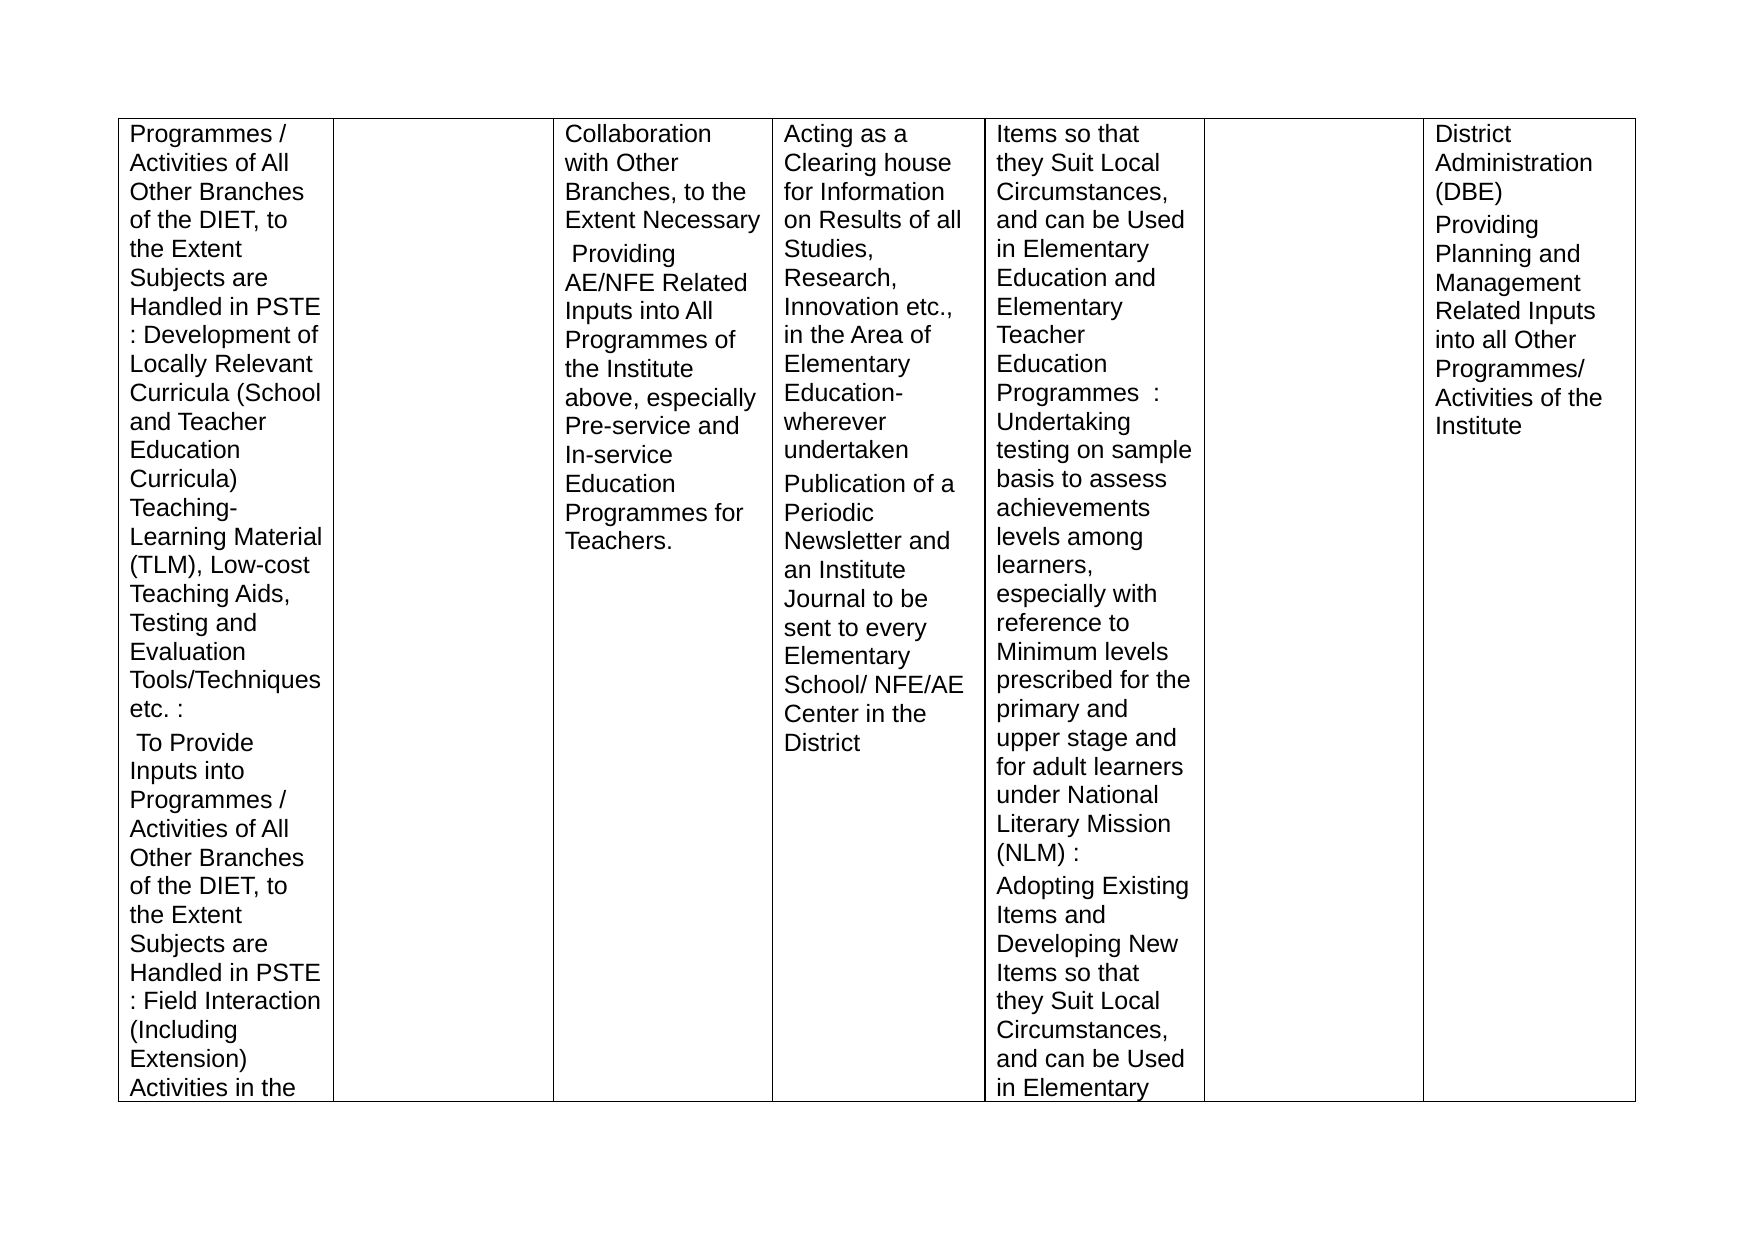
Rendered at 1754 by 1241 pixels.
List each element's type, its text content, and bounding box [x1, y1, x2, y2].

table_header [1205, 119, 1423, 1101]
table_header Collaboration with Other Branches, to the Extent Necessary Providing AE/NFE Related Inputs into All Programmes of the Institute above, especially Pre-service and In-service Education Programmes for Teachers. [554, 119, 772, 1101]
table_header [334, 119, 553, 1101]
table_header Acting as a Clearing house for Information on Results of all Studies, Research, Innovation etc., in the Area of Elementary Education-wherever undertaken Publication of a Periodic Newsletter and an Institute Journal to be sent to every Elementary School/ NFE/AE Center in the District [773, 119, 984, 1101]
table_header Items so that they Suit Local Circumstances, and can be Used in Elementary Education and Elementary Teacher Education Programmes : Undertaking testing on sample basis to assess achievements levels among learners, especially with reference to Minimum levels prescribed for the primary and upper stage and for adult learners under National Literary Mission (NLM) : Adopting Existing Items and Developing New Items so that they Suit Local Circumstances, and can be Used in Elementary [986, 119, 1204, 1101]
table_header Programmes / Activities of All Other Branches of the DIET, to the Extent Subjects are Handled in PSTE : Development of Locally Relevant Curricula (School and Teacher Education Curricula) Teaching-Learning Material (TLM), Low-cost Teaching Aids, Testing and Evaluation Tools/Techniques etc. : To Provide Inputs into Programmes / Activities of All Other Branches of the DIET, to the Extent Subjects are Handled in PSTE : Field Interaction (Including Extension) Activities in the [119, 119, 333, 1101]
table_header District Administration (DBE) Providing Planning and Management Related Inputs into all Other Programmes/ Activities of the Institute [1424, 119, 1635, 1101]
